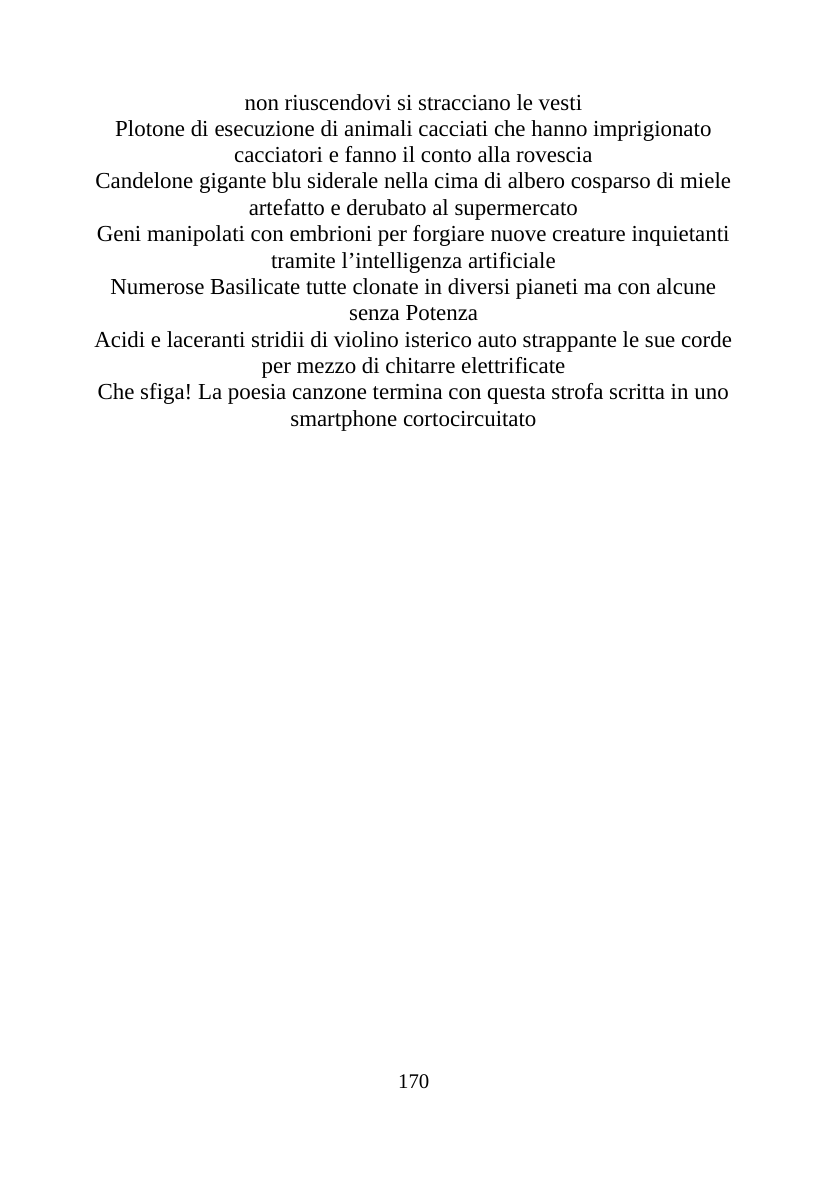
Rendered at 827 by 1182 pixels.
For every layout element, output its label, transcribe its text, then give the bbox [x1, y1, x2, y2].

text Geni manipolati con embrioni per forgiare nuove creature inquietanti tramite l’intelligenza artificiale [88, 220, 738, 273]
text Che sfiga! La poesia canzone termina con questa strofa scritta in uno smartphone cortocircuitato [88, 378, 738, 431]
text Numerose Basilicate tutte clonate in diversi pianeti ma con alcune senza Potenza [88, 273, 738, 326]
text non riuscendovi si stracciano le vesti [88, 88, 738, 115]
text Plotone di esecuzione di animali cacciati che hanno imprigionato cacciatori e fanno il conto alla rovescia [88, 115, 738, 168]
text Acidi e laceranti stridii di violino isterico auto strappante le sue corde per mezzo di chitarre elettrificate [88, 326, 738, 378]
text Candelone gigante blu siderale nella cima di albero cosparso di miele artefatto e derubato al supermercato [88, 168, 738, 220]
